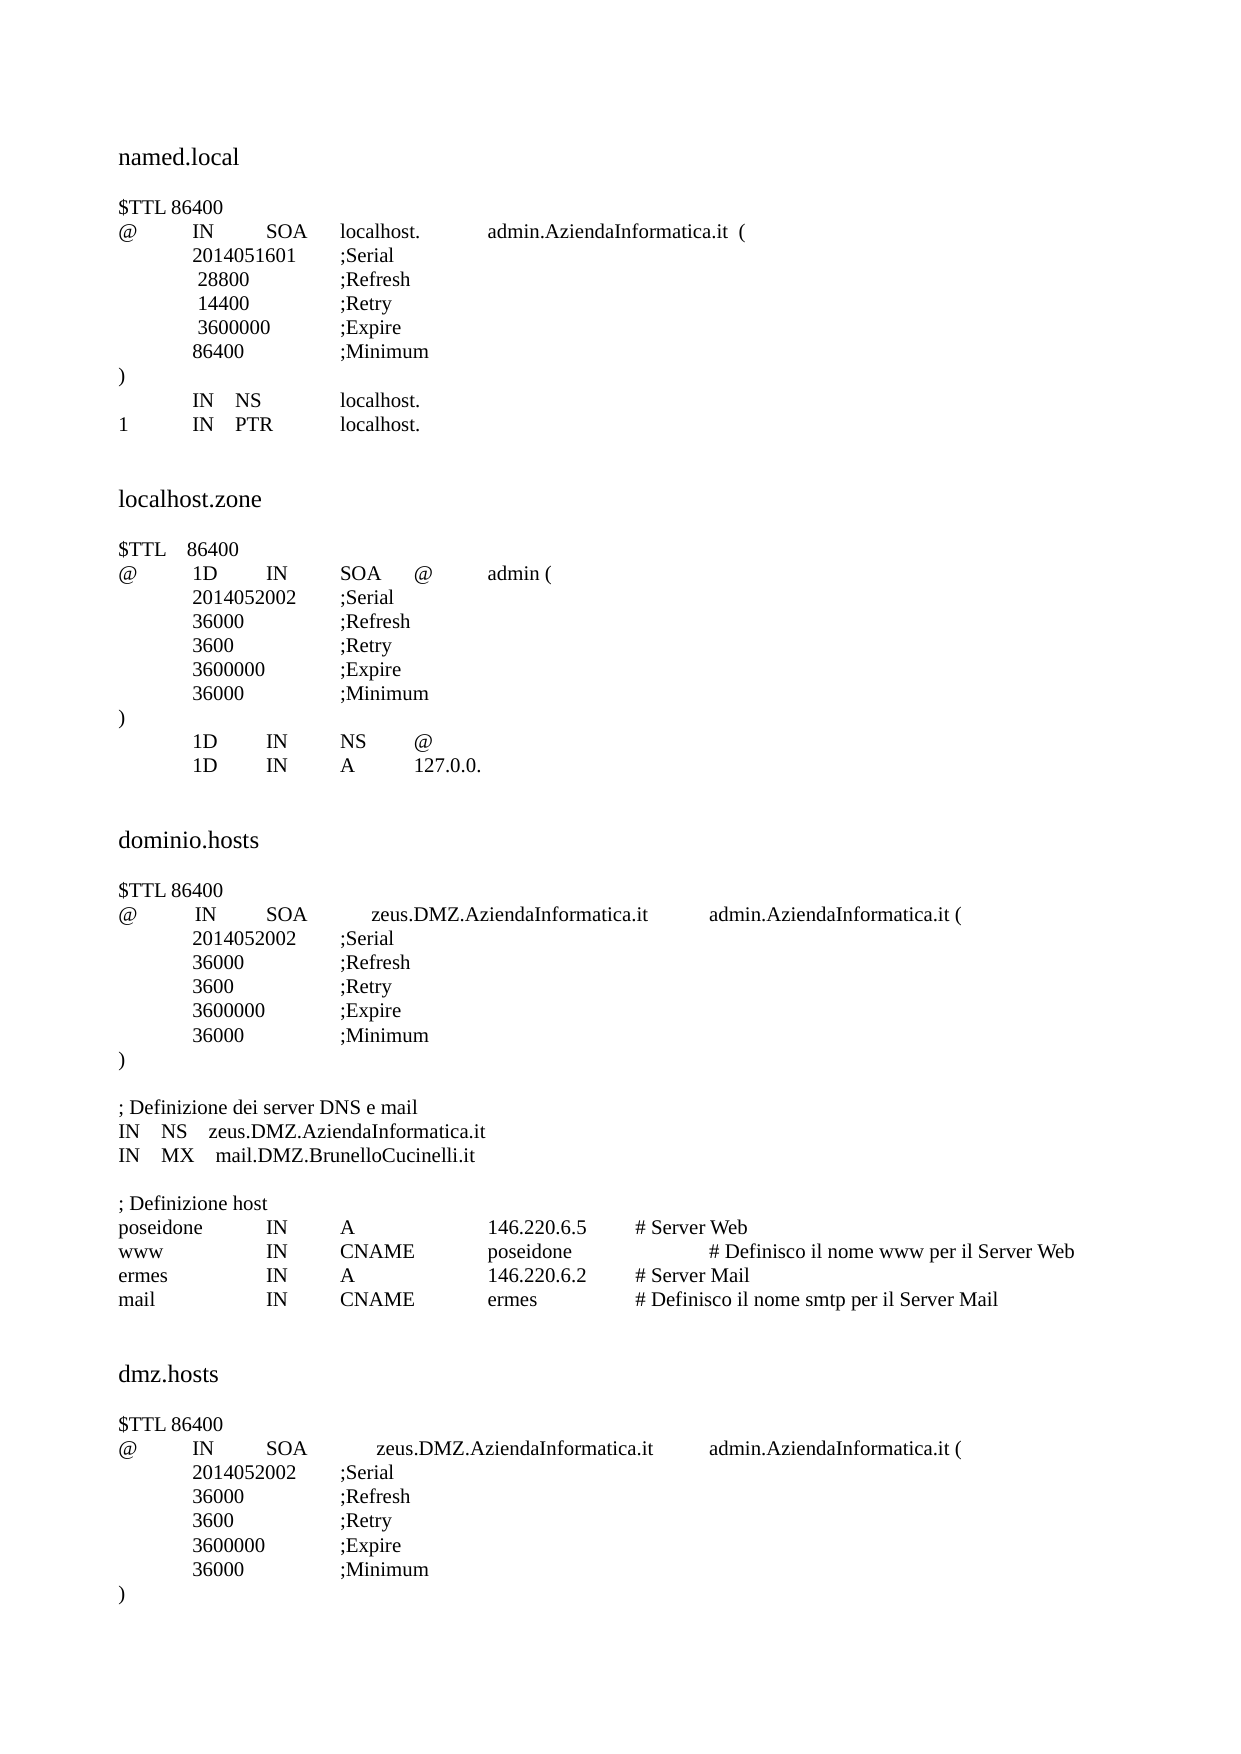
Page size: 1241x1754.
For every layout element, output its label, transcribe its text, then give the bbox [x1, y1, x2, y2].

text ; Definizione host [118, 1191, 1122, 1215]
text 1D IN NS @ [118, 729, 1122, 753]
text 86400 ;Minimum [118, 339, 1122, 363]
text 1D IN A 127.0.0. [118, 753, 1122, 777]
text @ IN SOA localhost. admin.AziendaInformatica.it ( [118, 219, 1122, 243]
text ) [118, 705, 1122, 729]
text $TTL 86400 [118, 537, 1122, 561]
text 36000 ;Minimum [118, 681, 1122, 705]
text dmz.hosts [118, 1359, 1122, 1388]
text @ 1D IN SOA @ admin ( [118, 561, 1122, 585]
text 3600000 ;Expire [118, 315, 1122, 339]
text 2014052002 ;Serial [118, 926, 1122, 950]
text ; Definizione dei server DNS e mail [118, 1095, 1122, 1119]
text IN NS zeus.DMZ.AziendaInformatica.it [118, 1119, 1122, 1143]
text 2014051601 ;Serial [118, 243, 1122, 267]
text www IN CNAME poseidone # Definisco il nome www per il Server Web [118, 1239, 1122, 1263]
text ermes IN A 146.220.6.2 # Server Mail [118, 1263, 1122, 1287]
text $TTL 86400 [118, 878, 1122, 902]
text $TTL 86400 [118, 195, 1122, 219]
text 1 IN PTR localhost. [118, 412, 1122, 436]
text 36000 ;Refresh [118, 609, 1122, 633]
text $TTL 86400 @ IN SOA zeus.DMZ.AziendaInformatica.it admin.AziendaInformatica.it ( 2014052002 ;Serial 36000 ;Refresh 3600 ;Retry 3600000 ;Expire 36000 ;Minimum ) [118, 1412, 1122, 1629]
text 14400 ;Retry [118, 291, 1122, 315]
text poseidone IN A 146.220.6.5 # Server Web [118, 1215, 1122, 1239]
text 3600000 ;Expire [118, 998, 1122, 1022]
text dominio.hosts [118, 825, 1122, 854]
text 36000 ;Minimum [118, 1022, 1122, 1047]
text 3600000 ;Expire [118, 657, 1122, 681]
text 2014052002 ;Serial [118, 585, 1122, 609]
text mail IN CNAME ermes # Definisco il nome smtp per il Server Mail [118, 1287, 1122, 1311]
text localhost.zone [118, 484, 1122, 512]
text named.local [118, 142, 1122, 171]
text 36000 ;Refresh [118, 950, 1122, 974]
text IN NS localhost. [118, 387, 1122, 412]
text 3600 ;Retry [118, 633, 1122, 657]
text ) [118, 1047, 1122, 1071]
text 28800 ;Refresh [118, 267, 1122, 291]
text IN MX mail.DMZ.BrunelloCucinelli.it [118, 1143, 1122, 1167]
text @ IN SOA zeus.DMZ.AziendaInformatica.it admin.AziendaInformatica.it ( [118, 902, 1122, 926]
text 3600 ;Retry [118, 974, 1122, 998]
text ) [118, 363, 1122, 387]
